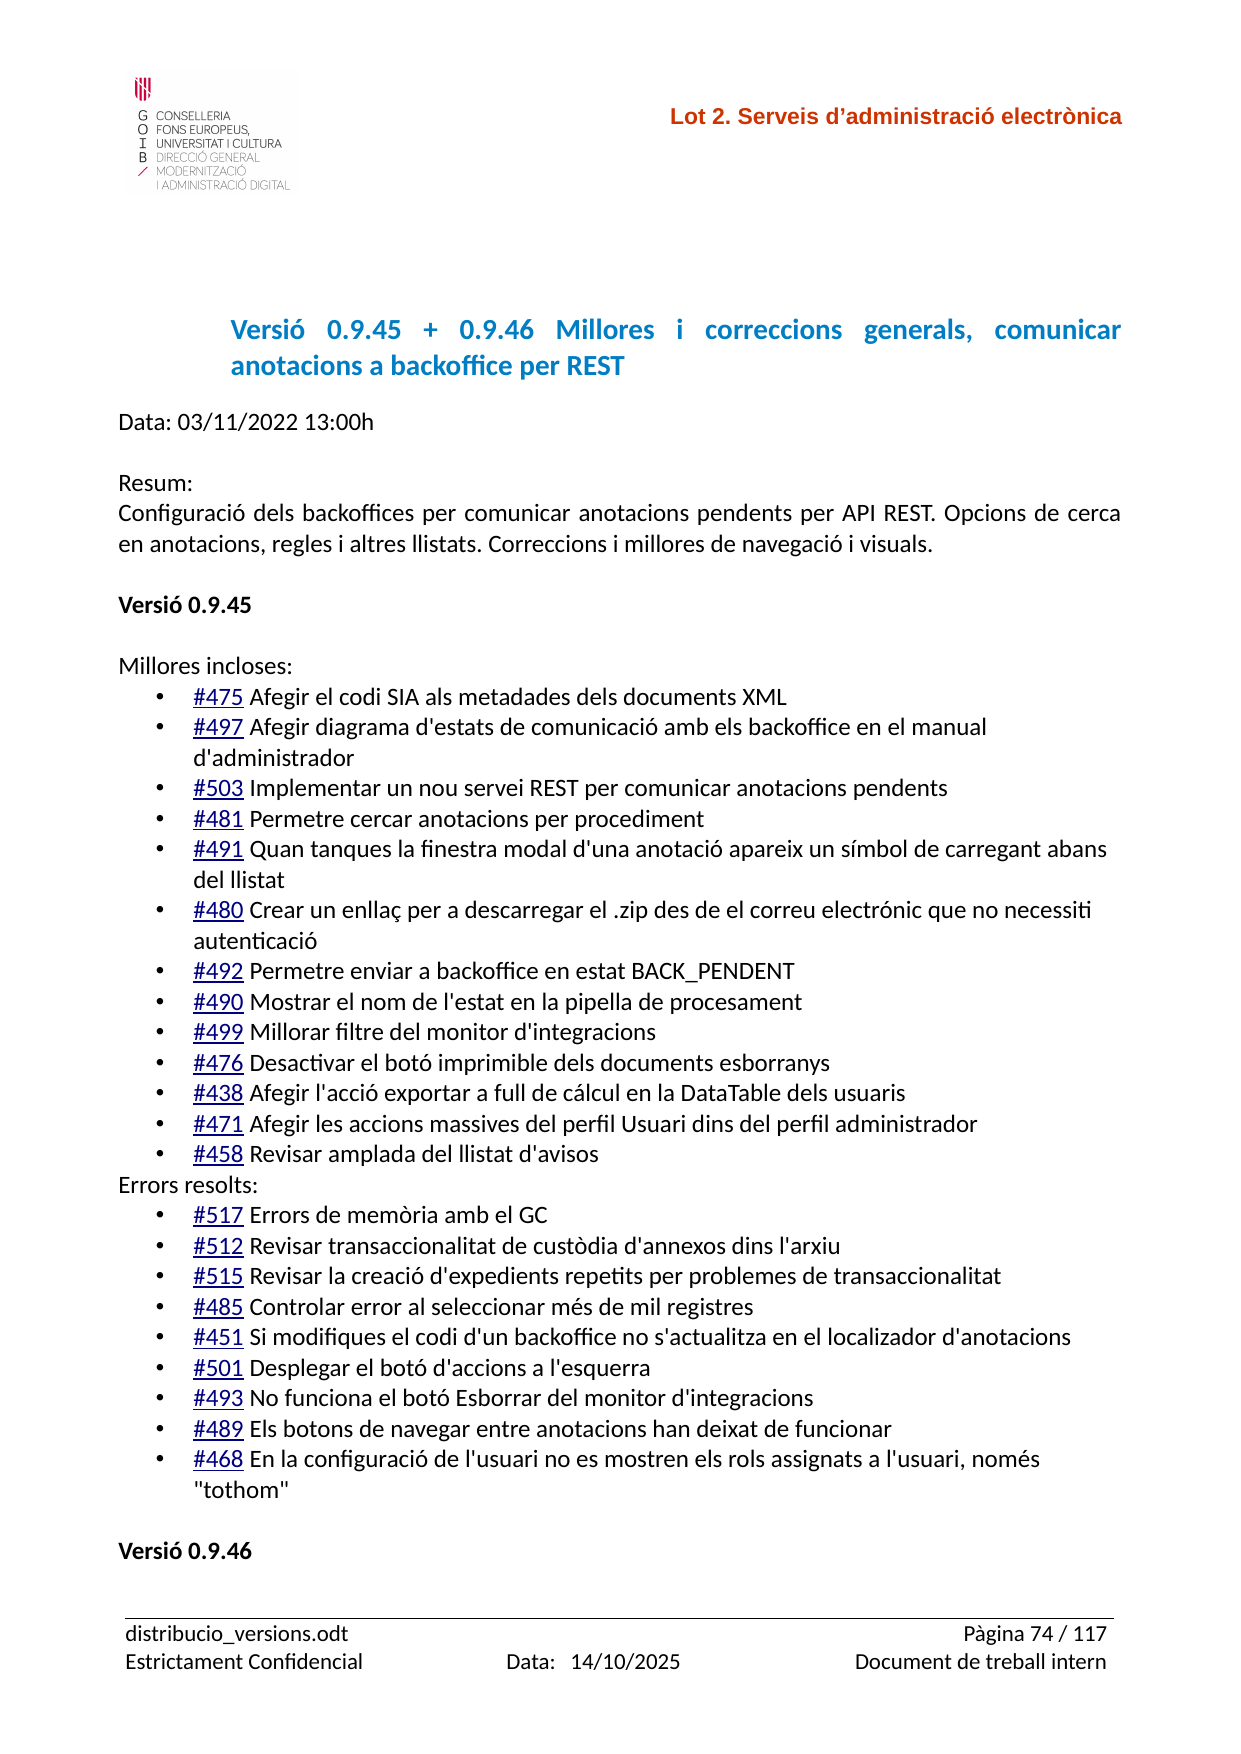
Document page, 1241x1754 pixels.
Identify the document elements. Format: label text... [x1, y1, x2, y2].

list #491 Quan tanques la finestra modal d'una anotació apareix un símbol de carregant abans del llistat [156, 833, 1122, 894]
list #492 Permetre enviar a backoffice en estat BACK_PENDENT [156, 955, 1122, 986]
picture [126, 70, 299, 197]
list #489 Els botons de navegar entre anotacions han deixat de funcionar [156, 1413, 1122, 1444]
list #485 Controlar error al seleccionar més de mil registres [156, 1291, 1122, 1322]
list #512 Revisar transaccionalitat de custòdia d'annexos dins l'arxiu [156, 1230, 1122, 1261]
list #481 Permetre cercar anotacions per procediment [156, 803, 1122, 833]
list #499 Millorar filtre del monitor d'integracions [156, 1016, 1122, 1047]
text Millores incloses: [118, 650, 1122, 681]
list #458 Revisar amplada del llistat d'avisos [156, 1138, 1122, 1169]
text Configuració dels backoffices per comunicar anotacions pendents per API REST. Opcions de cerca en anotacions, regles i altres llistats. Correccions i millores de navegació i visuals. [118, 497, 1122, 558]
list #451 Si modifiques el codi d'un backoffice no s'actualitza en el localizador d'anotacions [156, 1322, 1122, 1352]
list #517 Errors de memòria amb el GC [156, 1199, 1122, 1230]
list #480 Crear un enllaç per a descarregar el .zip des de el correu electrónic que no necessiti autenticació [156, 894, 1122, 955]
list #468 En la configuració de l'usuari no es mostren els rols assignats a l'usuari, només "tothom" [156, 1444, 1122, 1505]
text Versió 0.9.45 [118, 589, 1122, 619]
list #501 Desplegar el botó d'accions a l'esquerra [156, 1352, 1122, 1383]
list #471 Afegir les accions massives del perfil Usuari dins del perfil administrador [156, 1108, 1122, 1138]
list #497 Afegir diagrama d'estats de comunicació amb els backoffice en el manual d'administrador [156, 711, 1122, 772]
text Versió 0.9.46 [118, 1535, 1122, 1566]
list #503 Implementar un nou servei REST per comunicar anotacions pendents [156, 772, 1122, 803]
text Resum: [118, 467, 1122, 497]
subtitle Versió 0.9.45 + 0.9.46 Millores i correccions generals, comunicar anotacions a backoffice per REST [153, 311, 1122, 382]
text Errors resolts: [118, 1169, 1122, 1199]
list #490 Mostrar el nom de l'estat en la pipella de procesament [156, 986, 1122, 1016]
list #438 Afegir l'acció exportar a full de cálcul en la DataTable dels usuaris [156, 1077, 1122, 1108]
text Data: 03/11/2022 13:00h [118, 406, 1122, 436]
list #475 Afegir el codi SIA als metadades dels documents XML [156, 681, 1122, 711]
list #515 Revisar la creació d'expedients repetits per problemes de transaccionalitat [156, 1261, 1122, 1291]
list #493 No funciona el botó Esborrar del monitor d'integracions [156, 1383, 1122, 1413]
list #476 Desactivar el botó imprimible dels documents esborranys [156, 1047, 1122, 1077]
